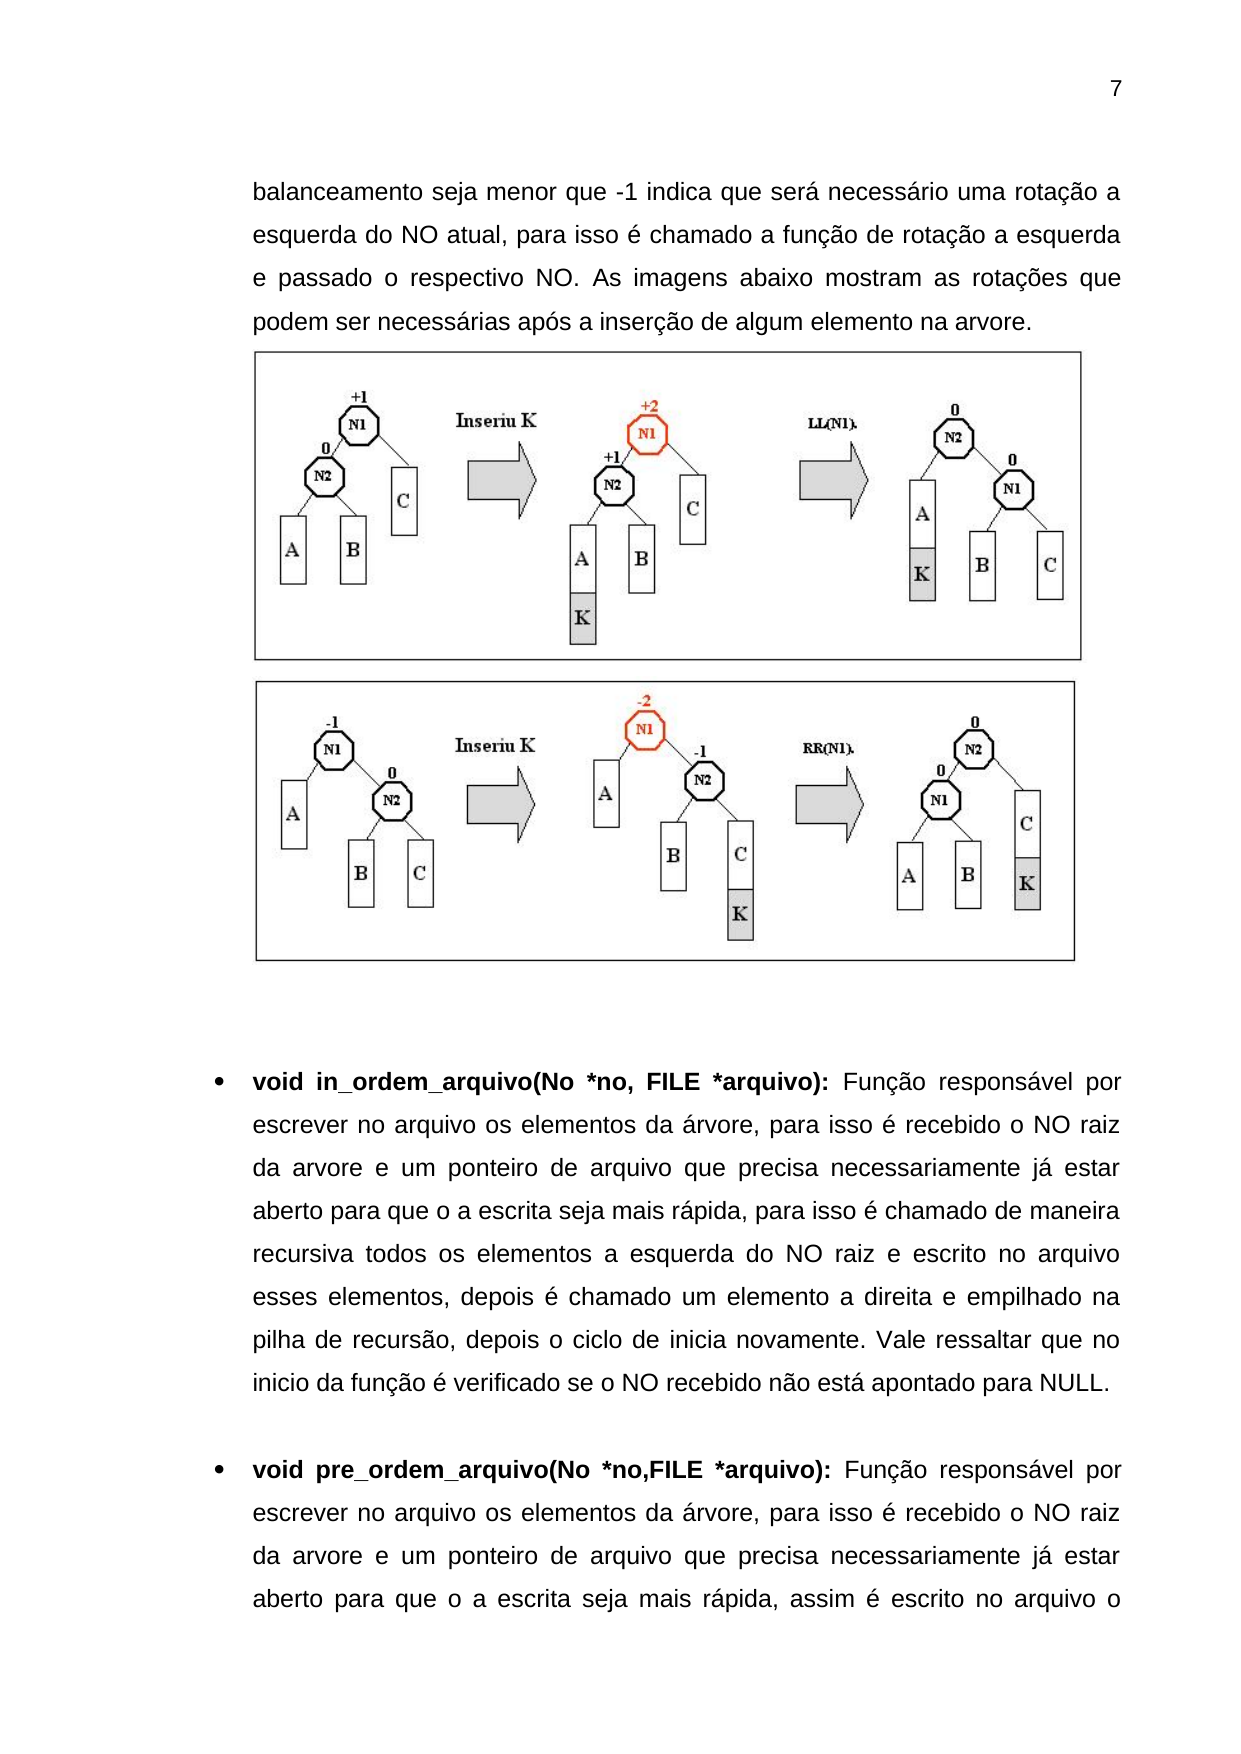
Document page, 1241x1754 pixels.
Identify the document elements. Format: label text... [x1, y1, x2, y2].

list void in_ordem_arquivo(No *no, FILE *arquivo): Função responsável por escrever no arquivo os elementos da árvore, para isso é recebido o NO raiz da arvore e um ponteiro de arquivo que precisa necessariamente já estar aberto para que o a escrita seja mais rápida, para isso é chamado de maneira recursiva todos os elementos a esquerda do NO raiz e escrito no arquivo esses elementos, depois é chamado um elemento a direita e empilhado na pilha de recursão, depois o ciclo de inicia novamente. Vale ressaltar que no inicio da função é verificado se o NO recebido não está apontado para NULL. [215, 1066, 1122, 1397]
picture [252, 676, 1079, 965]
list balanceamento seja menor que -1 indica que será necessário uma rotação a esquerda do NO atual, para isso é chamado a função de rotação a esquerda e passado o respectivo NO. As imagens abaixo mostram as rotações que podem ser necessárias após a inserção de algum elemento na arvore. [215, 177, 1122, 335]
list void pre_ordem_arquivo(No *no,FILE *arquivo): Função responsável por escrever no arquivo os elementos da árvore, para isso é recebido o NO raiz da arvore e um ponteiro de arquivo que precisa necessariamente já estar aberto para que o a escrita seja mais rápida, assim é escrito no arquivo o [215, 1455, 1122, 1613]
picture [252, 349, 1088, 663]
